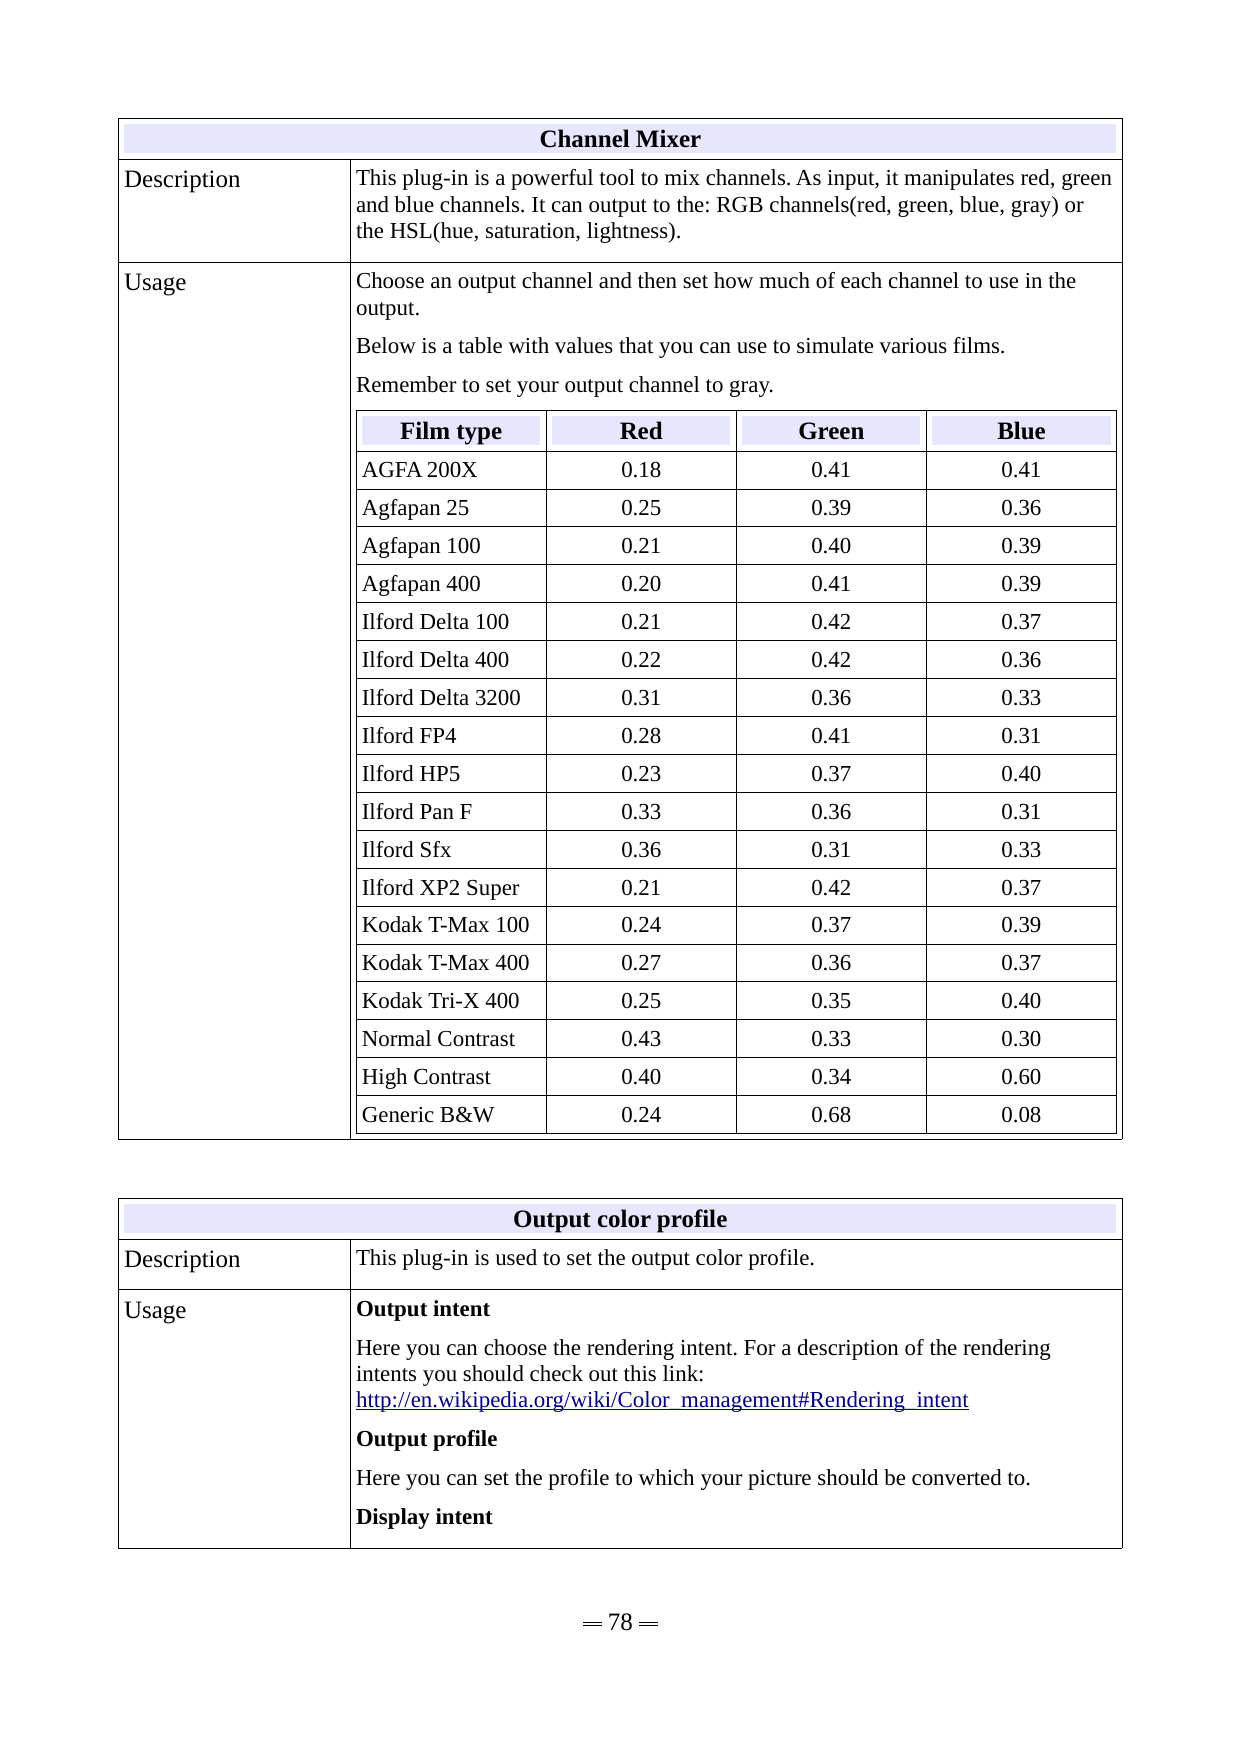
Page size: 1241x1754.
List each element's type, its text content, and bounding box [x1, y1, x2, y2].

table_cell Agfapan 400 [357, 565, 546, 602]
table_cell Description [119, 160, 350, 262]
table_cell This plug-in is a powerful tool to mix channels. As input, it manipulates red, green and blue channels. It can output to the: RGB channels(red, green, blue, gray) or the HSL(hue, saturation, lightness). [351, 160, 1122, 262]
table_header Blue [927, 411, 1116, 451]
table_cell 0.39 [927, 565, 1116, 602]
table_cell 0.42 [737, 603, 926, 640]
table_cell Ilford FP4 [357, 717, 546, 754]
table_cell 0.40 [927, 755, 1116, 792]
table_cell 0.37 [737, 755, 926, 792]
table_cell 0.41 [737, 452, 926, 488]
table_cell 0.27 [547, 945, 736, 981]
table_cell 0.41 [737, 565, 926, 602]
table_cell 0.41 [737, 717, 926, 754]
table_cell 0.43 [547, 1020, 736, 1057]
table_cell 0.31 [737, 831, 926, 868]
table_cell 0.33 [927, 831, 1116, 868]
table_cell This plug-in is used to set the output color profile. [351, 1240, 1122, 1289]
table_cell 0.24 [547, 907, 736, 943]
table_cell Kodak Tri-X 400 [357, 982, 546, 1019]
table_cell 0.31 [927, 717, 1116, 754]
table_cell 0.34 [737, 1058, 926, 1095]
table_cell 0.36 [737, 945, 926, 981]
table_cell Agfapan 100 [357, 527, 546, 564]
table_cell 0.39 [737, 490, 926, 526]
table_cell Ilford Delta 100 [357, 603, 546, 640]
table_cell 0.35 [737, 982, 926, 1019]
table_cell 0.30 [927, 1020, 1116, 1057]
table_cell 0.42 [737, 869, 926, 906]
table_cell Kodak T-Max 100 [357, 907, 546, 943]
table_cell Choose an output channel and then set how much of each channel to use in the output. Below is a table with values that you can use to simulate various films. Remember to set your output channel to gray. [351, 263, 1122, 1139]
table_cell Description [119, 1240, 350, 1289]
table_cell 0.21 [547, 869, 736, 906]
table_cell Kodak T-Max 400 [357, 945, 546, 981]
table_header Output color profile [119, 1199, 1122, 1238]
table_cell Ilford Sfx [357, 831, 546, 868]
table_cell 0.24 [547, 1096, 736, 1133]
table_cell 0.25 [547, 490, 736, 526]
table_cell Ilford XP2 Super [357, 869, 546, 906]
table_cell 0.42 [737, 641, 926, 678]
table_cell AGFA 200X [357, 452, 546, 488]
table_cell 0.37 [927, 945, 1116, 981]
table_cell 0.36 [927, 641, 1116, 678]
table_cell 0.31 [927, 793, 1116, 830]
table_cell 0.33 [547, 793, 736, 830]
table_cell 0.25 [547, 982, 736, 1019]
table_cell 0.37 [737, 907, 926, 943]
table_cell 0.40 [737, 527, 926, 564]
table_cell Ilford Pan F [357, 793, 546, 830]
table_cell 0.40 [547, 1058, 736, 1095]
table_cell Output intent Here you can choose the rendering intent. For a description of the rendering intents you should check out this link: http://en.wikipedia.org/wiki/Color_management#Rendering_intent Output profile Here you can set the profile to which your picture should be converted to. Display intent [351, 1290, 1122, 1547]
table_cell Ilford HP5 [357, 755, 546, 792]
table_header Film type [357, 411, 546, 451]
table_cell 0.36 [547, 831, 736, 868]
table_cell 0.31 [547, 679, 736, 716]
table_cell Ilford Delta 400 [357, 641, 546, 678]
table_header Channel Mixer [119, 119, 1122, 158]
table_cell 0.33 [927, 679, 1116, 716]
table_cell High Contrast [357, 1058, 546, 1095]
table_cell 0.60 [927, 1058, 1116, 1095]
table_cell Ilford Delta 3200 [357, 679, 546, 716]
table_cell Usage [119, 263, 350, 1139]
table_cell 0.36 [737, 793, 926, 830]
table_cell 0.40 [927, 982, 1116, 1019]
table_header Red [547, 411, 736, 451]
table_cell 0.37 [927, 603, 1116, 640]
table_cell 0.18 [547, 452, 736, 488]
table_cell 0.21 [547, 527, 736, 564]
table_cell 0.28 [547, 717, 736, 754]
table_cell 0.36 [927, 490, 1116, 526]
table_cell 0.08 [927, 1096, 1116, 1133]
table_header Green [737, 411, 926, 451]
table_cell 0.41 [927, 452, 1116, 488]
table_cell 0.33 [737, 1020, 926, 1057]
table_cell 0.21 [547, 603, 736, 640]
table_cell 0.39 [927, 907, 1116, 943]
table_cell Normal Contrast [357, 1020, 546, 1057]
table_cell Usage [119, 1290, 350, 1547]
table_cell 0.22 [547, 641, 736, 678]
table_cell Agfapan 25 [357, 490, 546, 526]
table_cell Generic B&W [357, 1096, 546, 1133]
table_cell 0.68 [737, 1096, 926, 1133]
table_cell 0.23 [547, 755, 736, 792]
table_cell 0.20 [547, 565, 736, 602]
table_cell 0.36 [737, 679, 926, 716]
table_cell 0.39 [927, 527, 1116, 564]
table_cell 0.37 [927, 869, 1116, 906]
